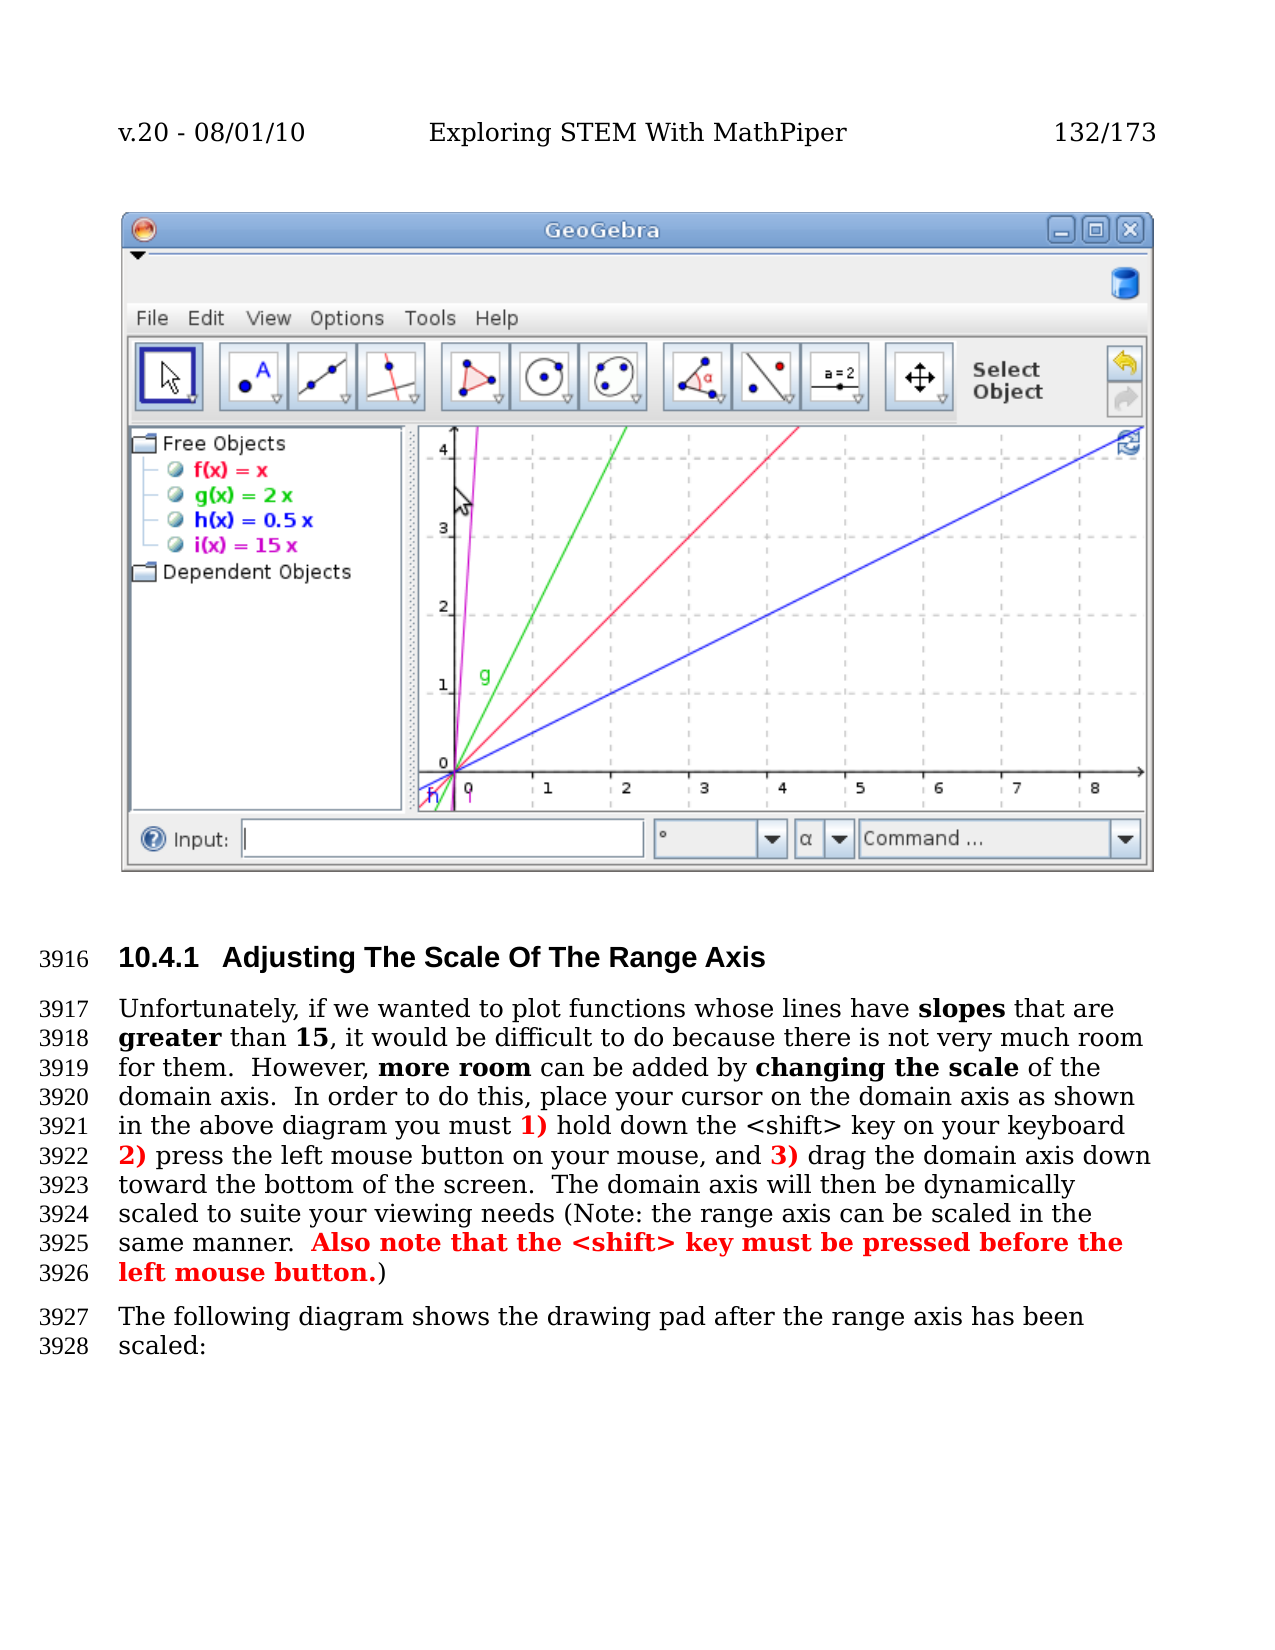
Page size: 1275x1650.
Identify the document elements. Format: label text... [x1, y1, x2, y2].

picture [121, 212, 1154, 872]
text The following diagram shows the drawing pad after the range axis has been scaled: [118, 1302, 1157, 1361]
text Unfortunately, if we wanted to plot functions whose lines have slopes that are greater than 15, it would be difficult to do because there is not very much room for them. However, more room can be added by changing the scale of the domain axis. In order to do this, place your cursor on the domain axis as shown in the above diagram you must 1) hold down the <shift> key on your keyboard 2) press the left mouse button on your mouse, and 3) drag the domain axis down toward the bottom of the screen. The domain axis will then be dynamically scaled to suite your viewing needs (Note: the range axis can be scaled in the same manner. Also note that the <shift> key must be pressed before the left mouse button.) [118, 994, 1157, 1287]
subtitle Adjusting The Scale Of The Range Axis [118, 939, 1157, 973]
